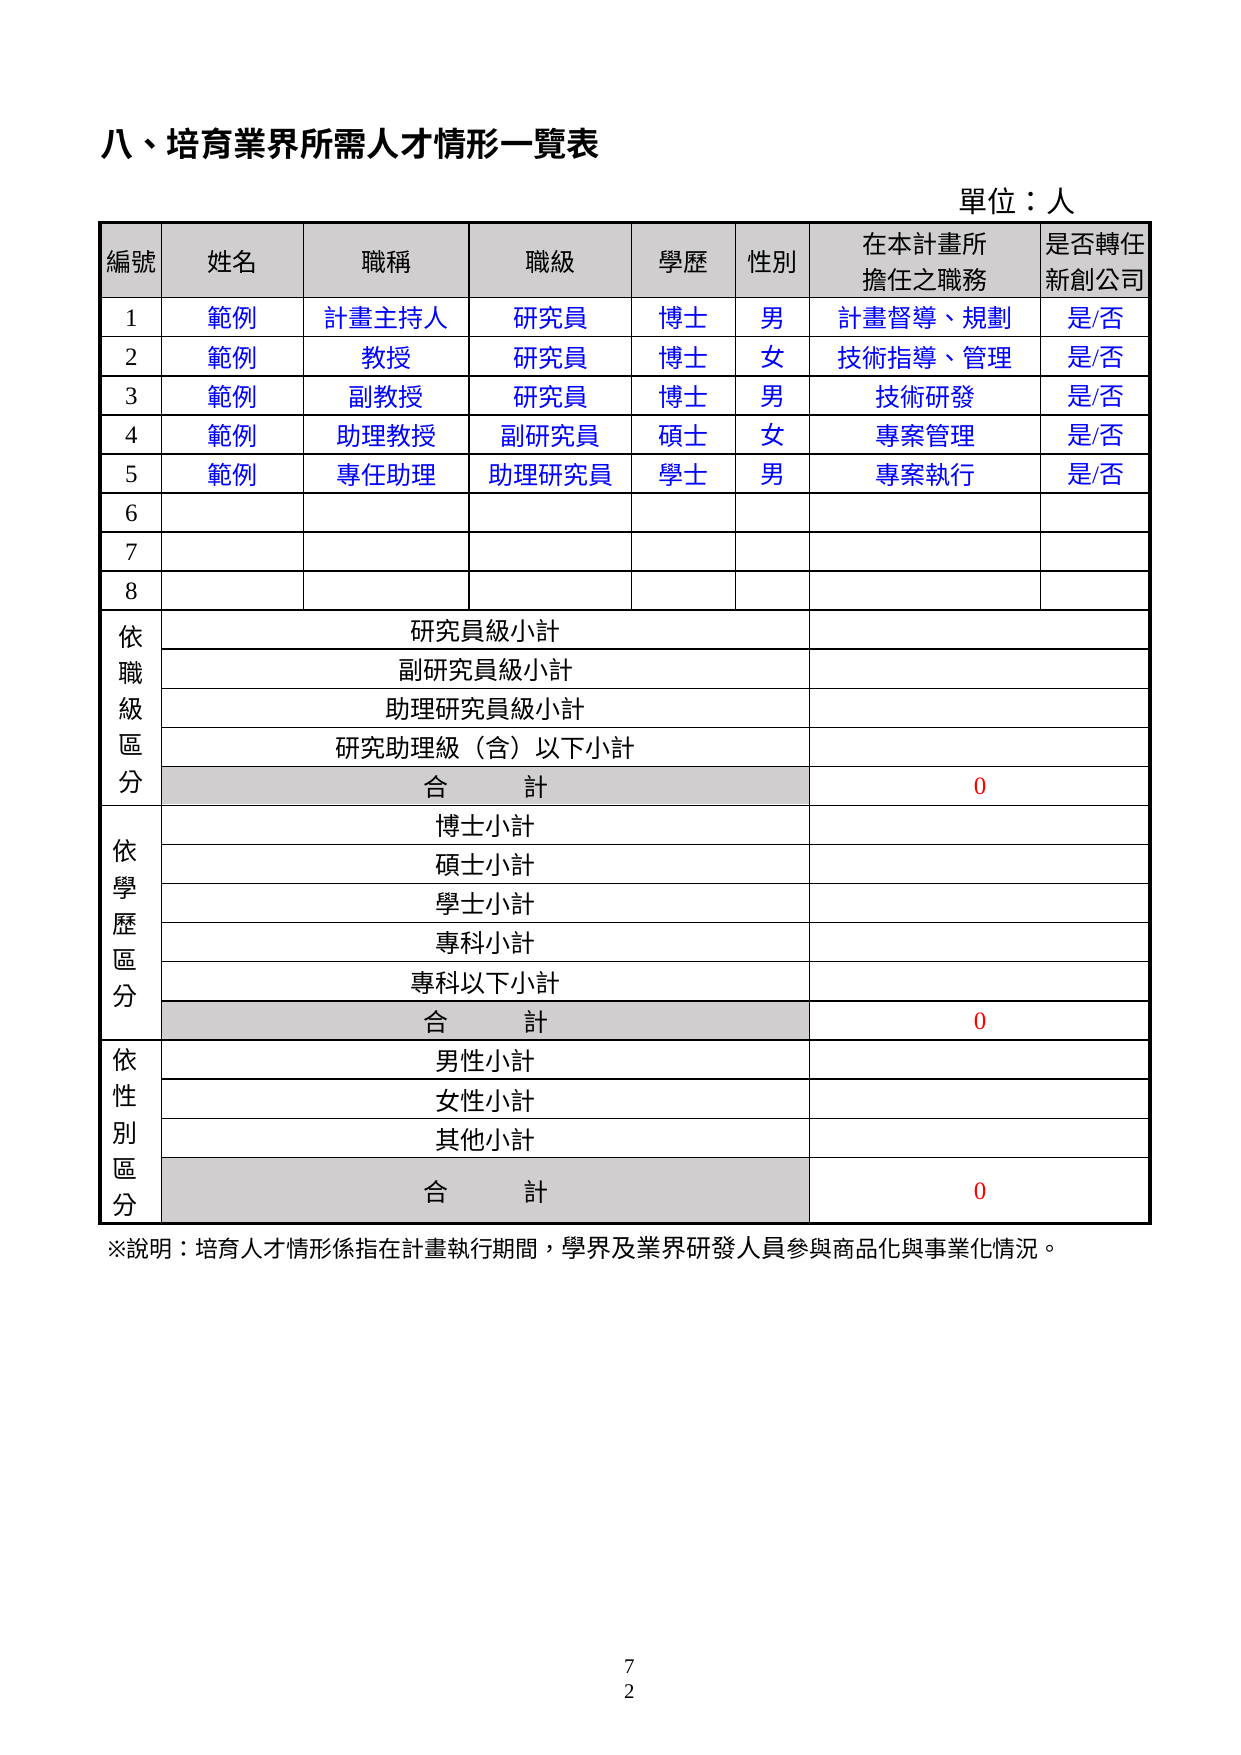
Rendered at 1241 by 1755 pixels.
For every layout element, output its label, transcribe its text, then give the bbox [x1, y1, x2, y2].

table_cell 教授 [304, 337, 468, 375]
table_cell [810, 533, 1040, 570]
table_header 職級 [470, 224, 631, 297]
table_cell [1041, 533, 1148, 570]
table_cell [1041, 572, 1148, 609]
table_cell 專科小計 [162, 923, 809, 961]
table_cell 1 [102, 298, 161, 336]
table_cell 是/否 [1041, 298, 1148, 336]
table_cell [162, 494, 303, 531]
table_cell 範例 [162, 298, 303, 336]
table_cell 4 [102, 416, 161, 453]
table_header 姓名 [162, 224, 303, 297]
table_cell 2 [102, 337, 161, 375]
table_cell [810, 923, 1148, 961]
table_cell [632, 572, 735, 609]
table_cell 博士小計 [162, 806, 809, 844]
table_cell [810, 1080, 1148, 1117]
table_cell 研究員 [470, 337, 631, 375]
table_cell [304, 533, 468, 570]
table_cell [810, 806, 1148, 844]
table_cell 助理研究員 [470, 455, 631, 492]
table_cell 副研究員級小計 [162, 650, 809, 687]
table_cell [810, 962, 1148, 1000]
table_cell [304, 494, 468, 531]
table_cell [736, 572, 809, 609]
table_cell 0 [810, 1158, 1148, 1222]
table_cell 男 [736, 377, 809, 414]
table_cell [810, 728, 1148, 766]
text 八、培育業界所需人才情形一覽表 [100, 118, 1150, 166]
table_cell 範例 [162, 416, 303, 453]
table_cell 學士 [632, 455, 735, 492]
table_cell 範例 [162, 337, 303, 375]
table_cell 碩士小計 [162, 845, 809, 883]
table_cell 合 計 [162, 1002, 809, 1039]
table_cell [632, 533, 735, 570]
table_cell 副研究員 [470, 416, 631, 453]
table_cell 合 計 [162, 1158, 809, 1222]
table_cell 博士 [632, 337, 735, 375]
table_cell 男 [736, 455, 809, 492]
table_cell 範例 [162, 455, 303, 492]
table_cell 助理研究員級小計 [162, 689, 809, 726]
table_cell 副教授 [304, 377, 468, 414]
table_cell 專任助理 [304, 455, 468, 492]
table_cell 8 [102, 572, 161, 609]
table_cell [632, 494, 735, 531]
table_cell [736, 533, 809, 570]
table_cell 女性小計 [162, 1080, 809, 1117]
table_cell [162, 572, 303, 609]
table_header 是否轉任新創公司 [1041, 224, 1148, 297]
table_cell 女 [736, 416, 809, 453]
table_cell 研究員級小計 [162, 611, 809, 648]
table_cell 依學歷區分 [102, 806, 161, 1039]
table_cell [304, 572, 468, 609]
table_header 性別 [736, 224, 809, 297]
table_cell 研究員 [470, 298, 631, 336]
table_cell 其他小計 [162, 1119, 809, 1157]
table_cell 依性別區分 [102, 1041, 161, 1222]
table_cell 博士 [632, 298, 735, 336]
table_cell [810, 884, 1148, 922]
table_cell 是/否 [1041, 455, 1148, 492]
table_cell 專案執行 [810, 455, 1040, 492]
table_cell 技術指導、管理 [810, 337, 1040, 375]
table_cell 是/否 [1041, 416, 1148, 453]
table_cell 男性小計 [162, 1041, 809, 1078]
table_cell [810, 1119, 1148, 1157]
table_cell 是/否 [1041, 377, 1148, 414]
table_cell [810, 689, 1148, 726]
table_cell 3 [102, 377, 161, 414]
table_cell [736, 494, 809, 531]
table_cell [810, 650, 1148, 687]
table_cell [470, 572, 631, 609]
table_cell [810, 1041, 1148, 1078]
table_cell 依職級區分 [102, 611, 161, 804]
table_cell [810, 611, 1148, 648]
table_cell 6 [102, 494, 161, 531]
table_cell 範例 [162, 377, 303, 414]
table_cell 計畫主持人 [304, 298, 468, 336]
text 單位：人 [100, 179, 1075, 221]
table_cell 合 計 [162, 767, 809, 804]
table_cell [810, 845, 1148, 883]
table_cell 研究員 [470, 377, 631, 414]
table_header 在本計畫所 擔任之職務 [810, 224, 1040, 297]
table_cell 專案管理 [810, 416, 1040, 453]
table_cell 0 [810, 767, 1148, 804]
table_cell 碩士 [632, 416, 735, 453]
table_header 學歷 [632, 224, 735, 297]
table_cell 是/否 [1041, 337, 1148, 375]
table_cell 計畫督導、規劃 [810, 298, 1040, 336]
table_header 編號 [102, 224, 161, 297]
table_cell 7 [102, 533, 161, 570]
table_cell 5 [102, 455, 161, 492]
table_cell 博士 [632, 377, 735, 414]
table_header 職稱 [304, 224, 468, 297]
table_cell 0 [810, 1002, 1148, 1039]
table_cell [162, 533, 303, 570]
table_cell 研究助理級（含）以下小計 [162, 728, 809, 766]
table_cell 助理教授 [304, 416, 468, 453]
text ※說明：培育人才情形係指在計畫執行期間，學界及業界研發人員參與商品化與事業化情況。 [100, 1237, 1148, 1262]
table_cell 學士小計 [162, 884, 809, 922]
table_cell [470, 494, 631, 531]
table_cell [810, 494, 1040, 531]
table_cell [1041, 494, 1148, 531]
table_cell 女 [736, 337, 809, 375]
table_cell 男 [736, 298, 809, 336]
table_cell 技術研發 [810, 377, 1040, 414]
table_cell [810, 572, 1040, 609]
table_cell 專科以下小計 [162, 962, 809, 1000]
table_cell [470, 533, 631, 570]
